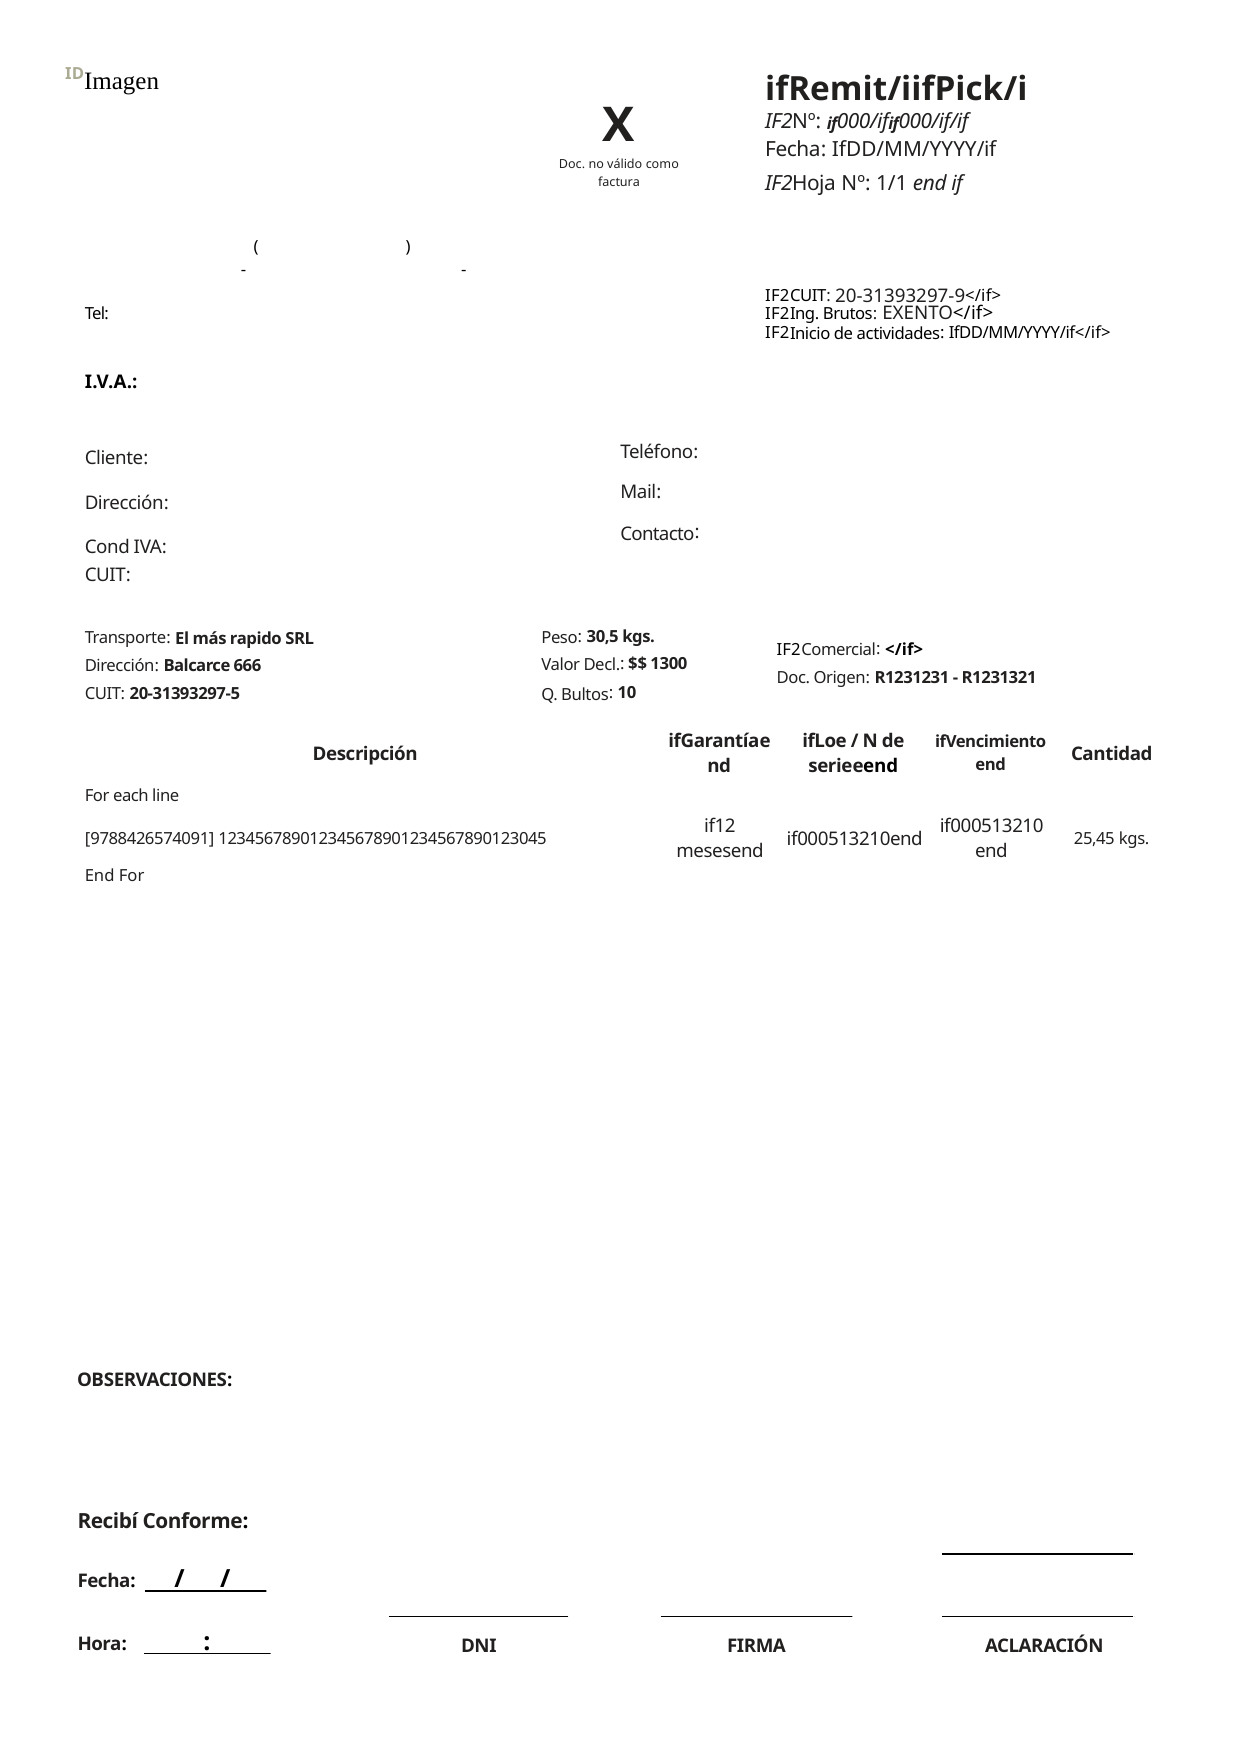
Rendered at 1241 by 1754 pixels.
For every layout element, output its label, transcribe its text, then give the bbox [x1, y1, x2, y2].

table_header [665, 784, 774, 812]
table_cell if12 mesesend [665, 812, 774, 863]
table_cell 25,45 kgs. [1048, 812, 1175, 863]
table_header [935, 784, 1047, 812]
table_cell [665, 863, 774, 892]
table_cell [9788426574091] 123456789012345678901234567890123045 [65, 812, 665, 863]
table_header [1048, 784, 1175, 812]
table_cell [774, 863, 935, 892]
table_cell End For [65, 863, 665, 892]
table_cell [935, 863, 1047, 892]
table_header [774, 784, 935, 812]
table_header For each line [65, 784, 665, 812]
table_cell if000513210end [774, 812, 935, 863]
table_cell if000513210end [935, 812, 1047, 863]
table_cell [1048, 863, 1175, 892]
